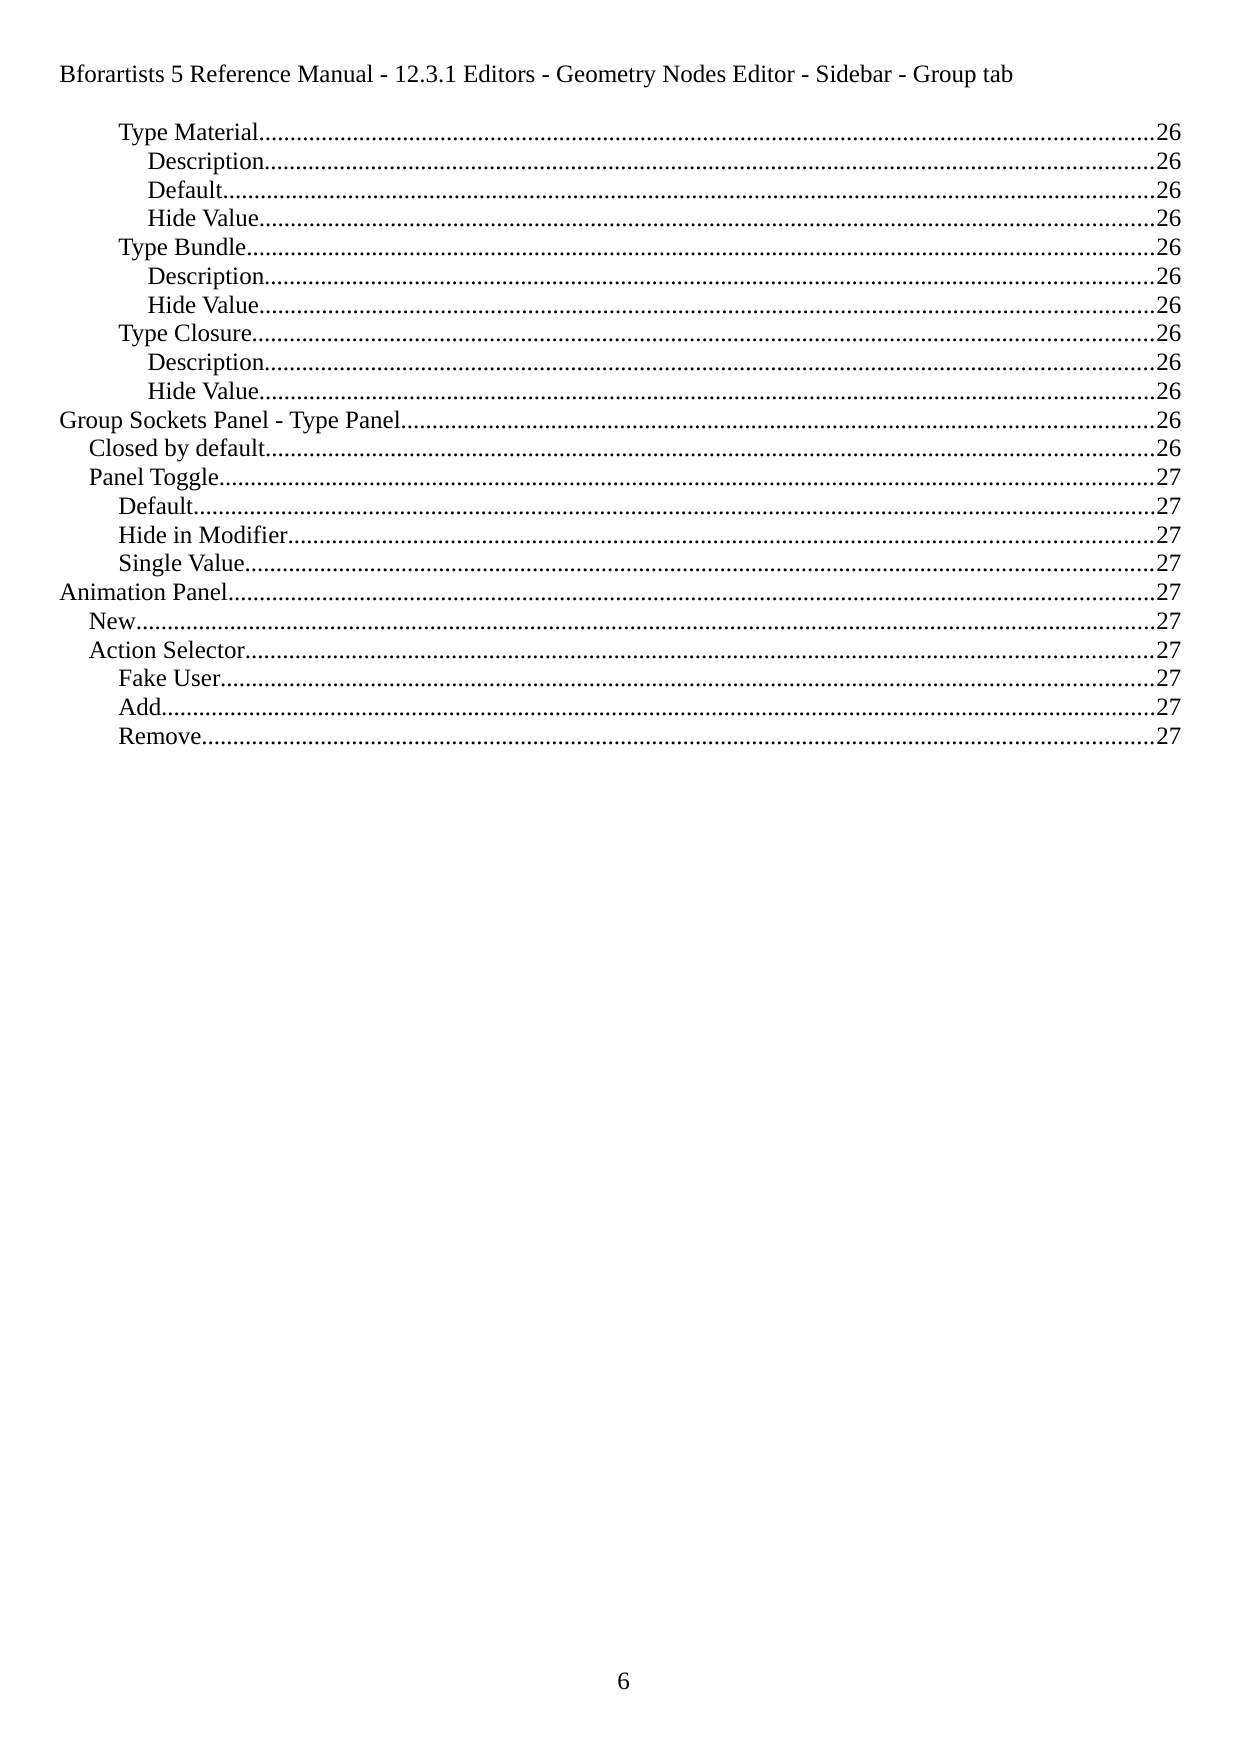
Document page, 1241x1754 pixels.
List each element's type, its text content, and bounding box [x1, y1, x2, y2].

text Type Closure 26 [118, 318, 1181, 347]
text Hide Value 26 [147, 203, 1181, 232]
text Animation Panel 27 [59, 577, 1181, 606]
text Description 26 [147, 146, 1181, 175]
text Hide in Modifier 27 [118, 520, 1181, 548]
text Hide Value 26 [147, 376, 1181, 405]
text Default 26 [147, 175, 1181, 203]
text New 27 [88, 606, 1181, 635]
text Closed by default 26 [88, 433, 1181, 462]
text Remove 27 [118, 721, 1181, 750]
text Type Bundle 26 [118, 232, 1181, 261]
text Type Material 26 [118, 117, 1181, 146]
text Description 26 [147, 347, 1181, 376]
text Add 27 [118, 692, 1181, 721]
text Single Value 27 [118, 548, 1181, 577]
text Panel Toggle 27 [88, 462, 1181, 491]
text Action Selector 27 [88, 635, 1181, 663]
text Hide Value 26 [147, 290, 1181, 318]
text Fake User 27 [118, 663, 1181, 692]
text Group Sockets Panel - Type Panel 26 [59, 405, 1181, 433]
text Description 26 [147, 261, 1181, 290]
text Default 27 [118, 491, 1181, 520]
